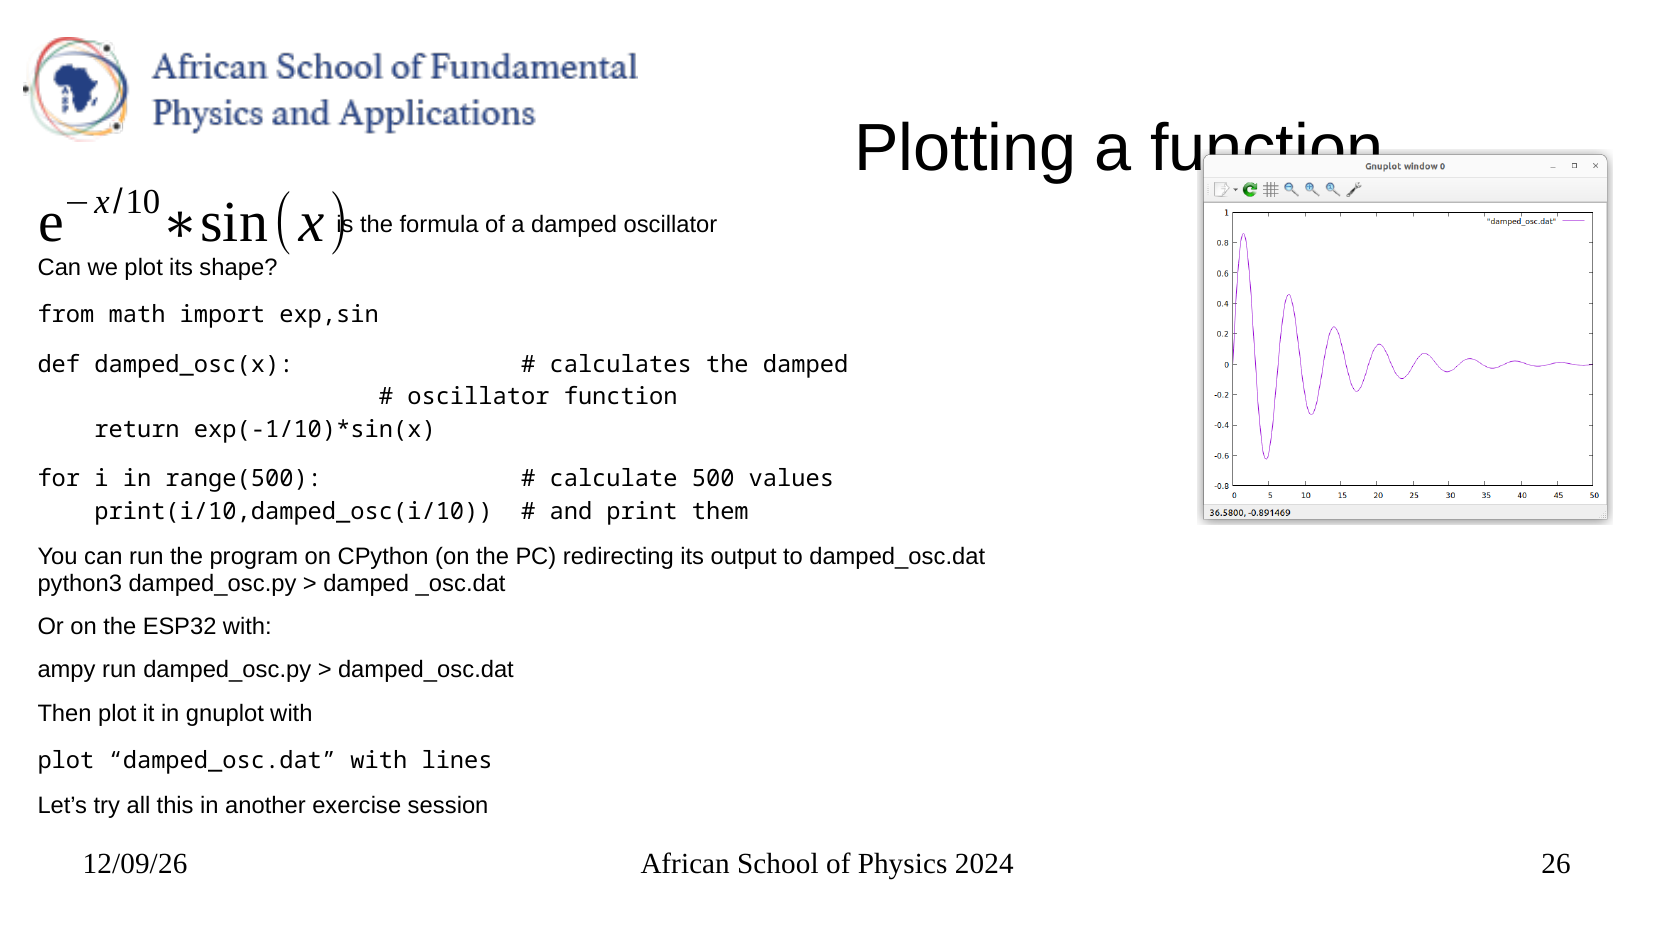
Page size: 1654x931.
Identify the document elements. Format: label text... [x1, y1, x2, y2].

picture [23, 37, 638, 142]
picture [1197, 149, 1613, 526]
title Plotting a function [632, 69, 1606, 210]
list is the formula of a damped oscillator Can we plot its shape? from math import exp,sin def damped_osc(x): # calculates the damped # oscillator function return exp(-1/10)*sin(x) for i in range(500): # calculate 500 values print(i/10,damped_osc(i/10)) # and print them You can run the program on CPython (on the PC) redirecting its output to damped_osc.dat python3 damped_osc.py > damped _osc.dat Or on the ESP32 with: ampy run damped_osc.py > damped_osc.dat Then plot it in gnuplot with plot “damped_osc.dat” with lines Let’s try all this in another exercise session [37, 210, 1526, 826]
chart [32, 182, 356, 259]
